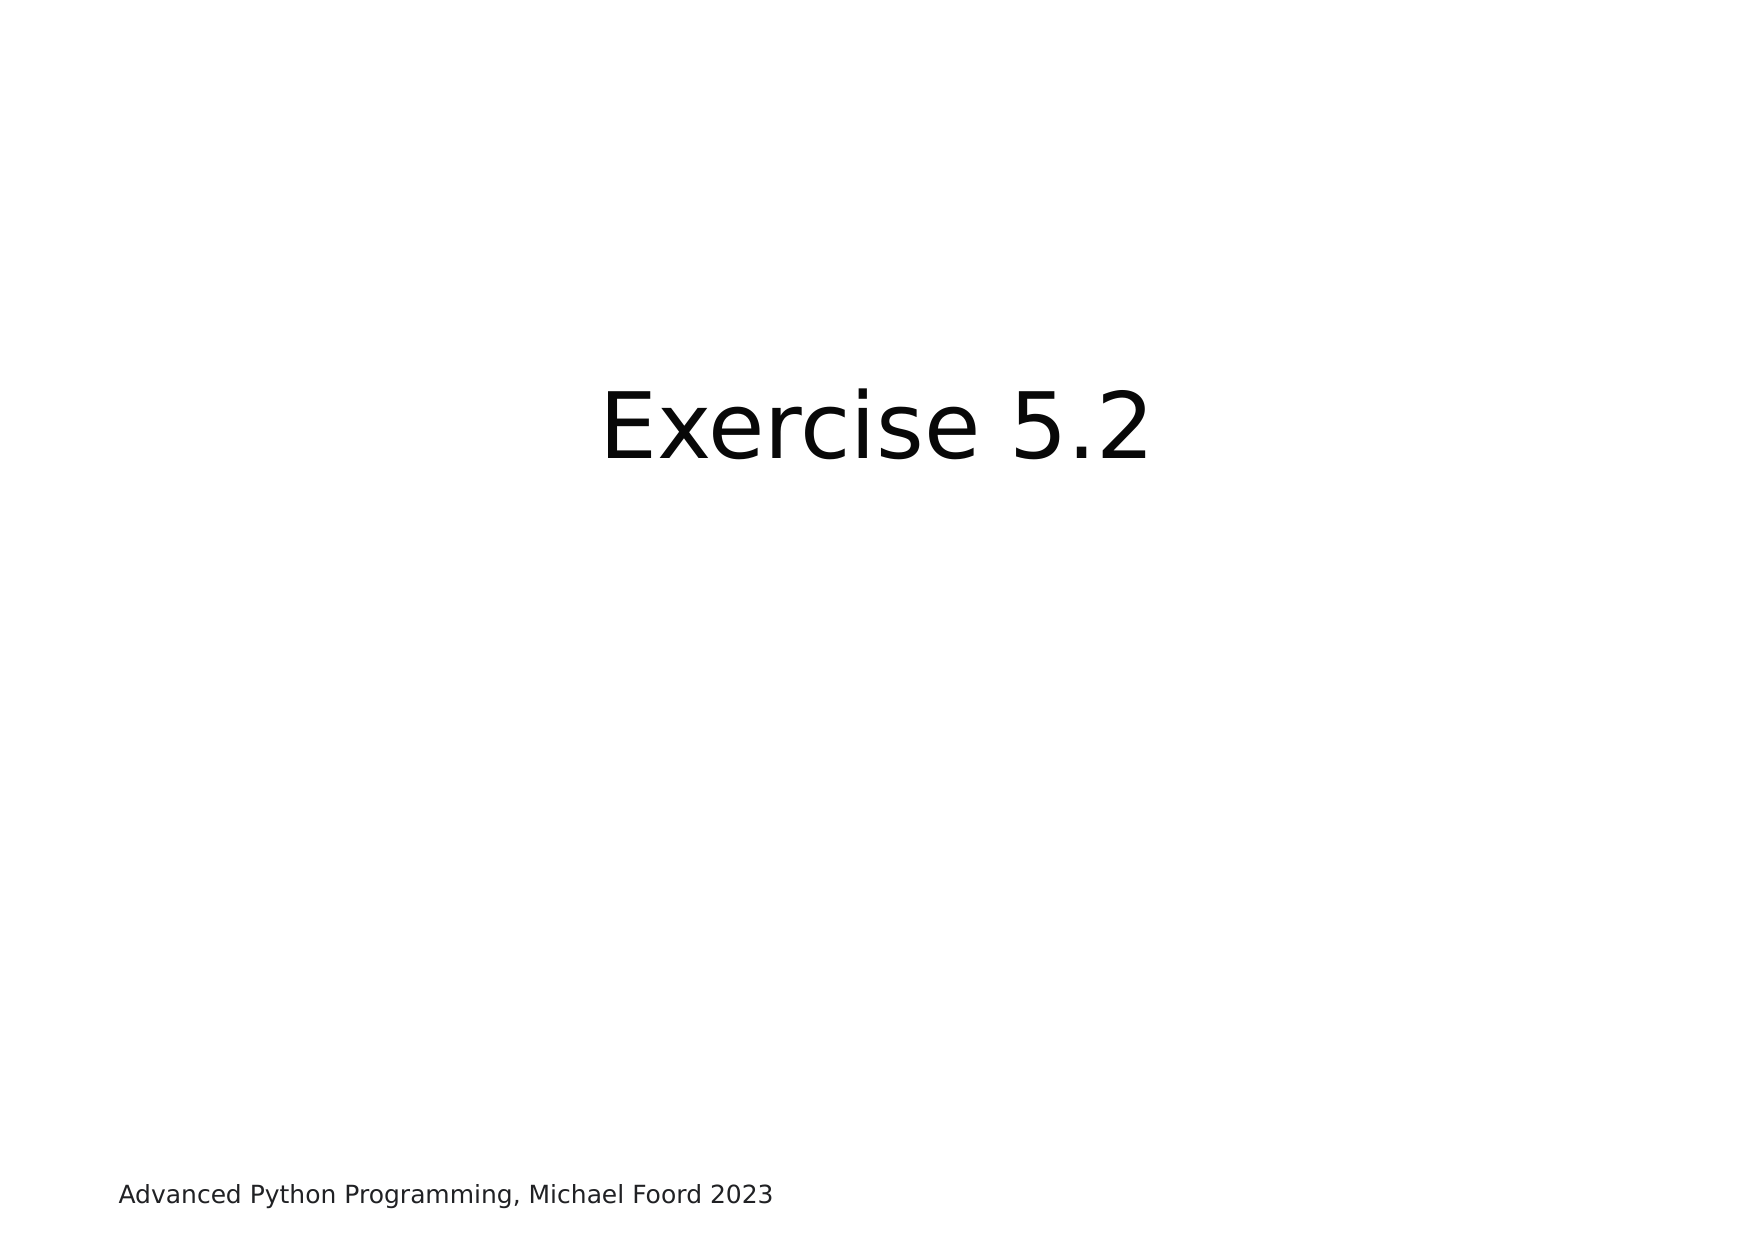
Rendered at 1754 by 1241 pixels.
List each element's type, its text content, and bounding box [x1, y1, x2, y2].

list Exercise 5.2 [118, 373, 1636, 480]
